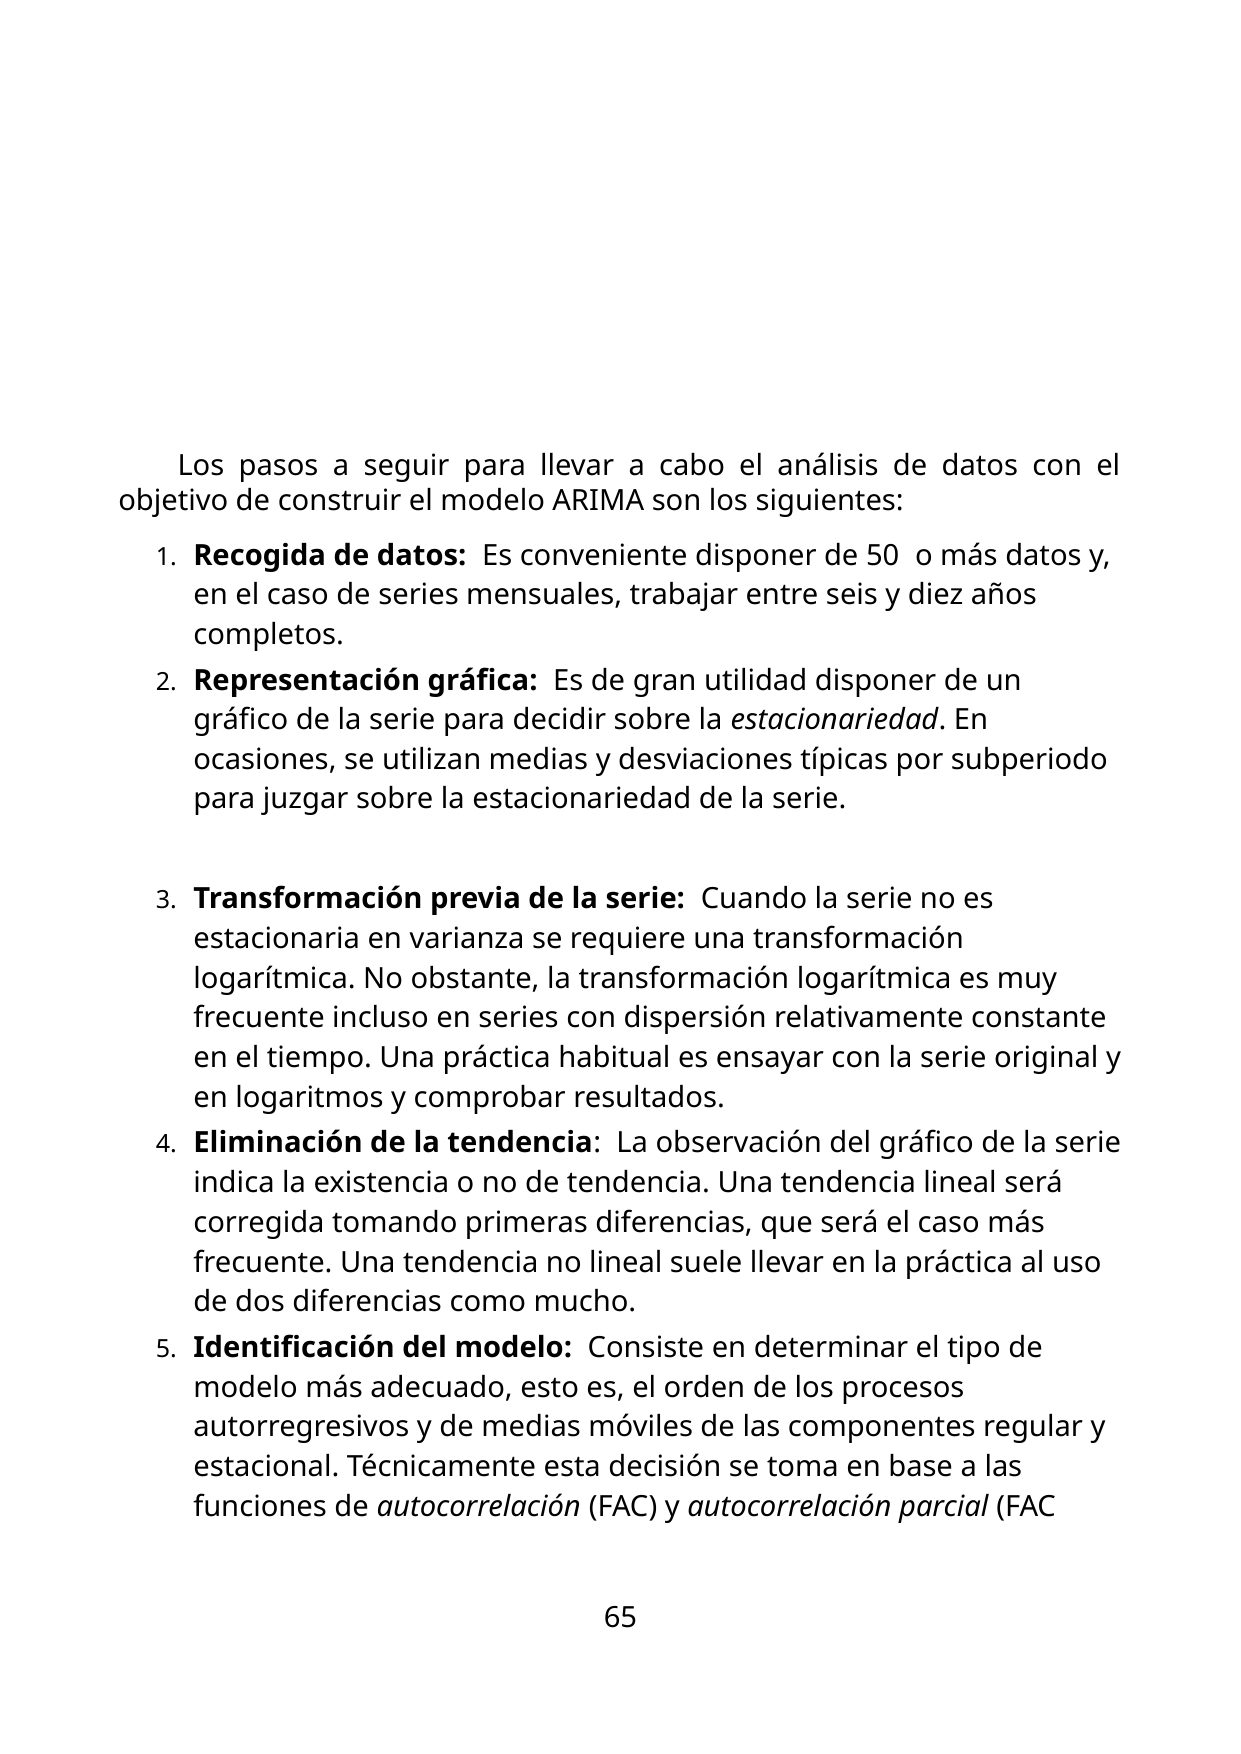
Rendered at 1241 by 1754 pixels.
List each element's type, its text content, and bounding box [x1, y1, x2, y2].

list Eliminación de la tendencia: La observación del gráfico de la serie indica la existencia o no de tendencia. Una tendencia lineal será corregida tomando primeras diferencias, que será el caso más frecuente. Una tendencia no lineal suele llevar en la práctica al uso de dos diferencias como mucho. [156, 1122, 1122, 1320]
list Identificación del modelo: Consiste en determinar el tipo de modelo más adecuado, esto es, el orden de los procesos autorregresivos y de medias móviles de las componentes regular y estacional. Técnicamente esta decisión se toma en base a las funciones de autocorrelación (FAC) y autocorrelación parcial (FAC [156, 1326, 1122, 1524]
list Recogida de datos: Es conveniente disponer de 50 o más datos y, en el caso de series mensuales, trabajar entre seis y diez años completos. [156, 534, 1122, 653]
text Los pasos a seguir para llevar a cabo el análisis de datos con el objetivo de construir el modelo ARIMA son los siguientes: [118, 444, 1122, 519]
list Transformación previa de la serie: Cuando la serie no es estacionaria en varianza se requiere una transformación logarítmica. No obstante, la transformación logarítmica es muy frecuente incluso en series con dispersión relativamente constante en el tiempo. Una práctica habitual es ensayar con la serie original y en logaritmos y comprobar resultados. [156, 878, 1122, 1116]
list Representación gráfica: Es de gran utilidad disponer de un gráfico de la serie para decidir sobre la estacionariedad. En ocasiones, se utilizan medias y desviaciones típicas por subperiodo para juzgar sobre la estacionariedad de la serie. [156, 659, 1122, 817]
